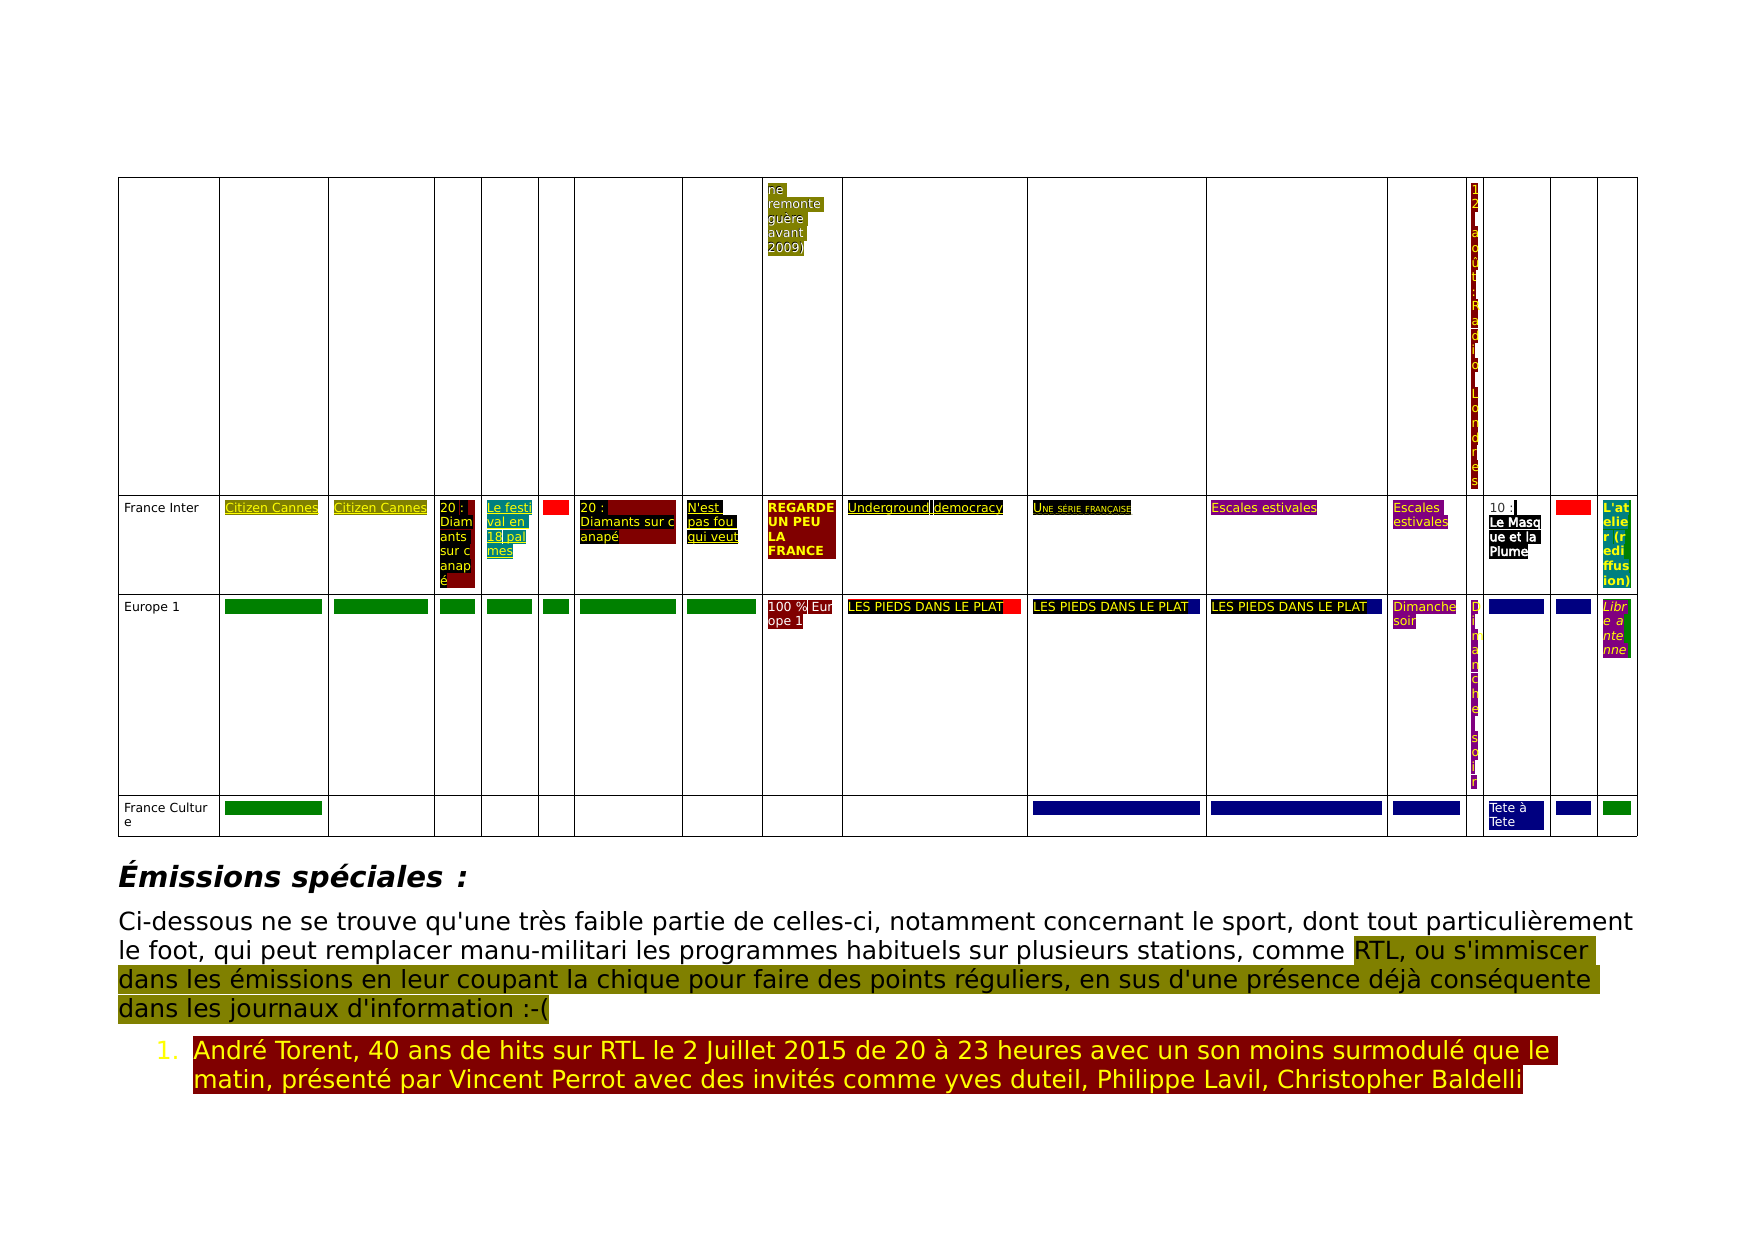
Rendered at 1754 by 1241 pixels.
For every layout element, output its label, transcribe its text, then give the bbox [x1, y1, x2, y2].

table_cell [1598, 796, 1637, 836]
table_cell [1207, 178, 1387, 494]
table_cell [539, 796, 574, 836]
table_cell [1467, 496, 1483, 594]
table_cell [1467, 796, 1483, 836]
table_cell [1388, 178, 1466, 494]
table_cell [1207, 796, 1387, 836]
table_cell [220, 178, 328, 494]
table_cell Dimanche soir [1467, 595, 1483, 795]
table_cell [1551, 496, 1597, 594]
table_cell [482, 796, 538, 836]
table_cell Citizen Cannes [220, 496, 328, 594]
table_cell [435, 796, 481, 836]
table_cell [1551, 178, 1597, 494]
table_cell Europe 1 [119, 595, 219, 795]
table_cell 20 : Diamants sur canapé [575, 496, 682, 594]
table_cell Les pieds dans le plat [843, 595, 1027, 795]
table_cell [1388, 796, 1466, 836]
table_cell L'atelier (rediffusion) [1598, 496, 1637, 594]
table_cell [220, 796, 328, 836]
table_cell France Culture [119, 796, 219, 836]
table_cell 20 : Diamants sur canapé [435, 496, 481, 594]
table_cell [435, 595, 481, 795]
table_cell [435, 178, 481, 494]
table_cell [482, 595, 538, 795]
table_cell [575, 178, 682, 494]
table_cell Underground democracy [843, 496, 1027, 594]
table_cell [575, 595, 682, 795]
table_cell Regarde un peu la france [763, 496, 842, 594]
table_cell [683, 178, 762, 494]
table_cell Dimanche soir [1388, 595, 1466, 795]
table_cell Les pieds dans le plat [1028, 595, 1206, 795]
table_cell ne remonte guère avant 2009) [763, 178, 842, 494]
table_cell [1484, 595, 1550, 795]
table_cell N'est pas fou qui veut [683, 496, 762, 594]
table_cell [539, 595, 574, 795]
table_cell [539, 178, 574, 494]
text Ci-dessous ne se trouve qu'une très faible partie de celles-ci, notamment concernant le sport, dont tout particulièrement le foot, qui peut remplacer manu-militari les programmes habituels sur plusieurs stations, comme RTL, ou s'immiscer dans les émissions en leur coupant la chique pour faire des points réguliers, en sus d'une présence déjà conséquente dans les journaux d'information :-( [118, 907, 1636, 1024]
table_cell [220, 595, 328, 795]
list André Torent, 40 ans de hits sur RTL le 2 Juillet 2015 de 20 à 23 heures avec un son moins surmodulé que le matin, présenté par Vincent Perrot avec des invités comme yves duteil, Philippe Lavil, Christopher Baldelli [156, 1036, 1636, 1094]
table_cell 12 août : Radio Londres [1467, 178, 1483, 494]
table_cell Escales estivales [1388, 496, 1466, 594]
table_cell [1598, 178, 1637, 494]
table_cell France Inter [119, 496, 219, 594]
table_cell Le festival en 18 palmes [482, 496, 538, 594]
table_cell Libre antenne [1598, 595, 1637, 795]
table_cell 10 : Le Masque et la Plume [1484, 496, 1550, 594]
table_cell [763, 796, 842, 836]
table_cell [329, 595, 434, 795]
table_cell [539, 496, 574, 594]
table_cell Une série française [1028, 496, 1206, 594]
table_cell [1551, 595, 1597, 795]
table_cell [329, 796, 434, 836]
table_cell Tete à Tete [1484, 796, 1550, 836]
table_cell [1484, 178, 1550, 494]
subtitle Émissions spéciales : [118, 861, 1636, 894]
table_cell [575, 796, 682, 836]
table_cell [1028, 178, 1206, 494]
table_cell [329, 178, 434, 494]
table_cell [843, 178, 1027, 494]
table_cell Les pieds dans le plat [1207, 595, 1387, 795]
table_cell [843, 796, 1027, 836]
table_cell [119, 178, 219, 494]
table_cell Escales estivales [1207, 496, 1387, 594]
table_cell [482, 178, 538, 494]
table_cell [1551, 796, 1597, 836]
table_cell 100 % Europe 1 [763, 595, 842, 795]
table_cell [683, 595, 762, 795]
table_cell [683, 796, 762, 836]
table_cell [1028, 796, 1206, 836]
table_cell Citizen Cannes [329, 496, 434, 594]
